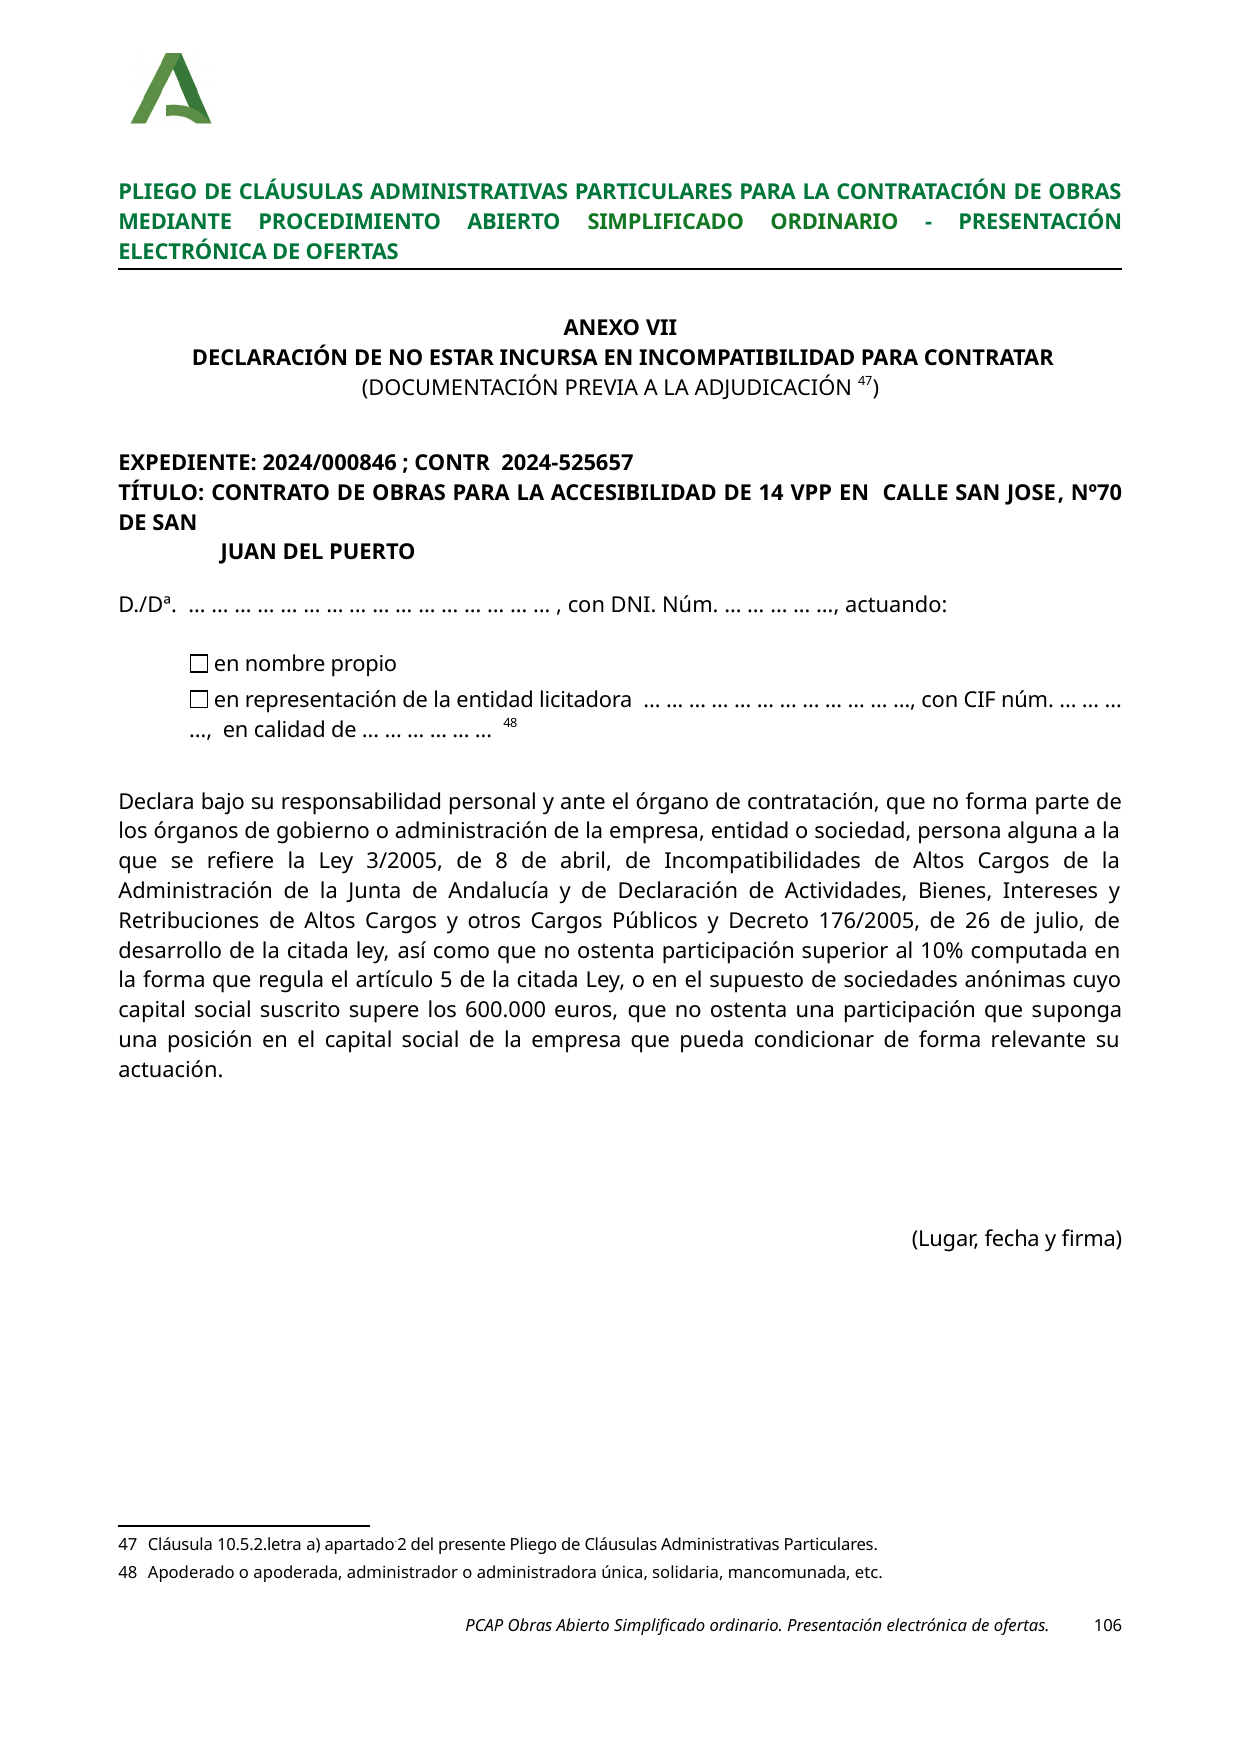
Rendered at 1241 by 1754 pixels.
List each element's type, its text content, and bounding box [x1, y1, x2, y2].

text EXPEDIENTE: 2024/000846 ; CONTR 2024-525657 [118, 447, 1122, 477]
text JUAN DEL PUERTO [118, 536, 1122, 566]
text ANEXO VII [118, 312, 1122, 342]
text DECLARACIÓN DE NO ESTAR INCURSA EN INCOMPATIBILIDAD PARA CONTRATAR [118, 342, 1122, 372]
text en representación de la entidad licitadora … … … … … … … … … … … …, con CIF núm. … … … …, en calidad de … … … … … … [189, 684, 1122, 744]
text Cláusula 10.5.2.letra a) apartado.2 del presente Pliego de Cláusulas Administrativas Particulares. [118, 1532, 1122, 1555]
text D./Dª. … … … … … … … … … … … … … … … … , con DNI. Núm. … … … … …, actuando: [118, 589, 1122, 619]
text Apoderado o apoderada, administrador o administradora única, solidaria, mancomunada, etc. [118, 1561, 1122, 1584]
text PLIEGO DE CLÁUSULAS ADMINISTRATIVAS PARTICULARES PARA LA CONTRATACIÓN DE OBRAS MEDIANTE PROCEDIMIENTO ABIERTO SIMPLIFICADO ORDINARIO - PRESENTACIÓN ELECTRÓNICA DE OFERTAS [118, 176, 1122, 268]
text en nombre propio [189, 648, 1122, 678]
text TÍTULO: CONTRATO DE OBRAS PARA LA ACCESIBILIDAD DE 14 VPP EN CALLE SAN JOSE, Nº70 DE SAN [118, 477, 1122, 536]
text (Lugar, fecha y firma) [118, 1223, 1122, 1253]
picture [127, 48, 216, 128]
text Declara bajo su responsabilidad personal y ante el órgano de contratación, que no forma parte de los órganos de gobierno o administración de la empresa, entidad o sociedad, persona alguna a la que se refiere la Ley 3/2005, de 8 de abril, de Incompatibilidades de Altos Cargos de la Administración de la Junta de Andalucía y de Declaración de Actividades, Bienes, Intereses y Retribuciones de Altos Cargos y otros Cargos Públicos y Decreto 176/2005, de 26 de julio, de desarrollo de la citada ley, así como que no ostenta participación superior al 10% computada en la forma que regula el artículo 5 de la citada Ley, o en el supuesto de sociedades anónimas cuyo capital social suscrito supere los 600.000 euros, que no ostenta una participación que suponga una posición en el capital social de la empresa que pueda condicionar de forma relevante su actuación. [118, 786, 1122, 1084]
text (DOCUMENTACIÓN PREVIA A LA ADJUDICACIÓN ) [118, 372, 1122, 402]
